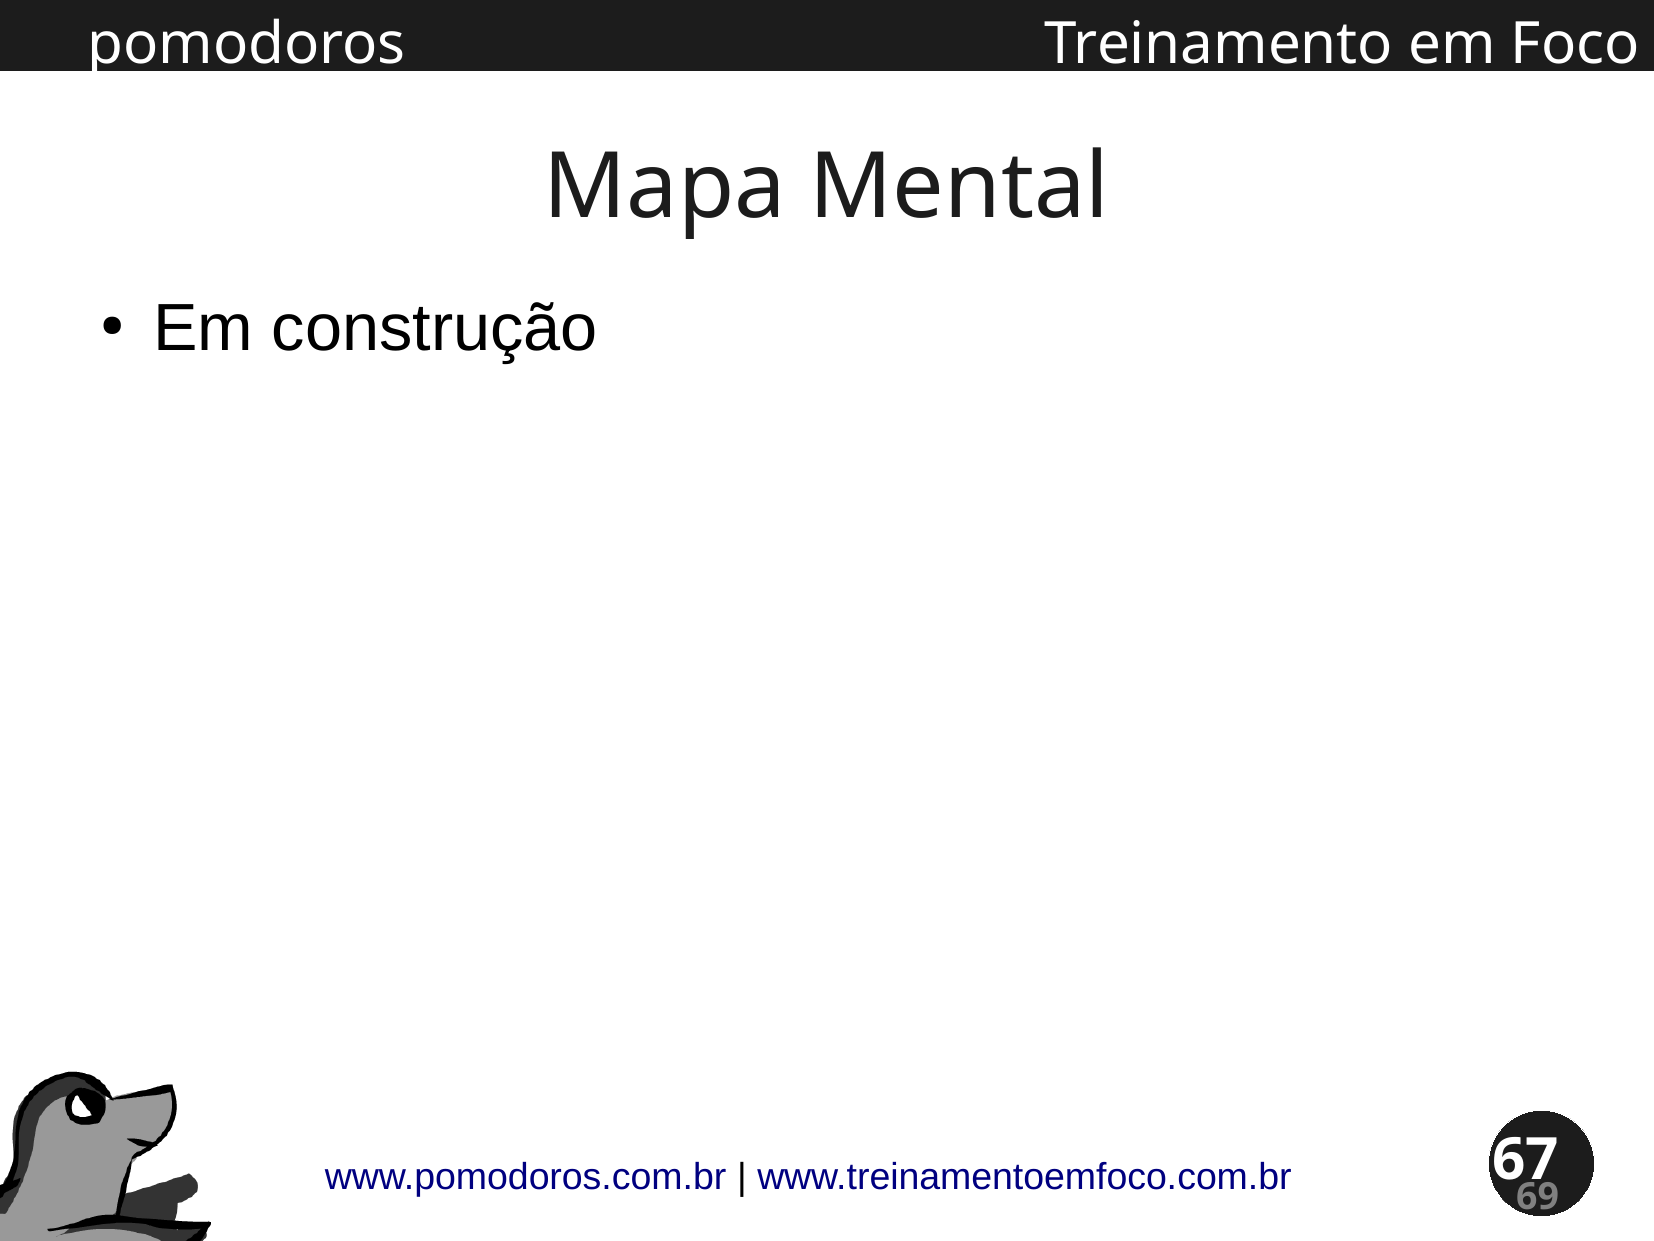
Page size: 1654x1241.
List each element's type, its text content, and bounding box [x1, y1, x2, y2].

title Mapa Mental [82, 78, 1571, 287]
list Em construção [82, 290, 1571, 1010]
picture [0, 1003, 249, 1241]
